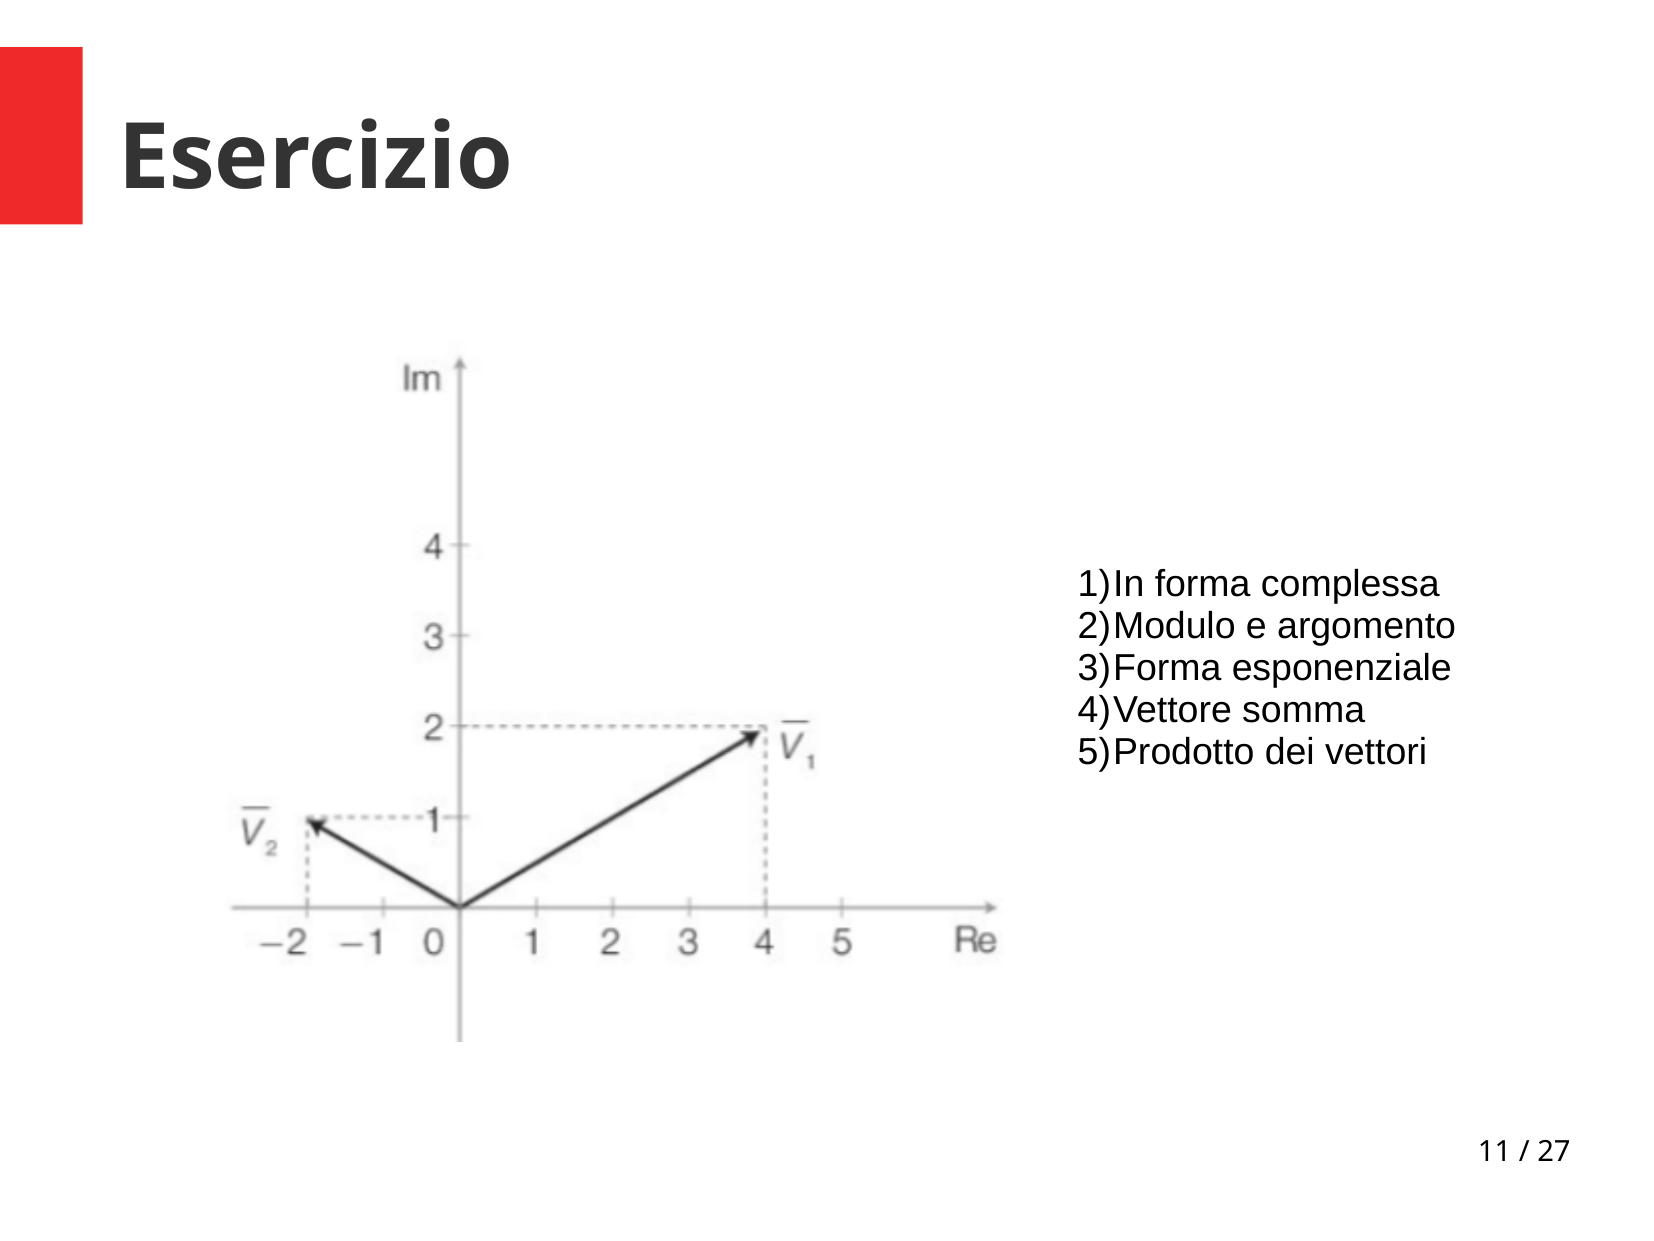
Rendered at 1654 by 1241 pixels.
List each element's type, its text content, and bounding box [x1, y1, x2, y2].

text_box In forma complessa Modulo e argomento Forma esponenziale Vettore somma Prodotto dei vettori [1062, 555, 1571, 780]
picture [164, 318, 1052, 1042]
title Esercizio [118, 49, 1571, 257]
